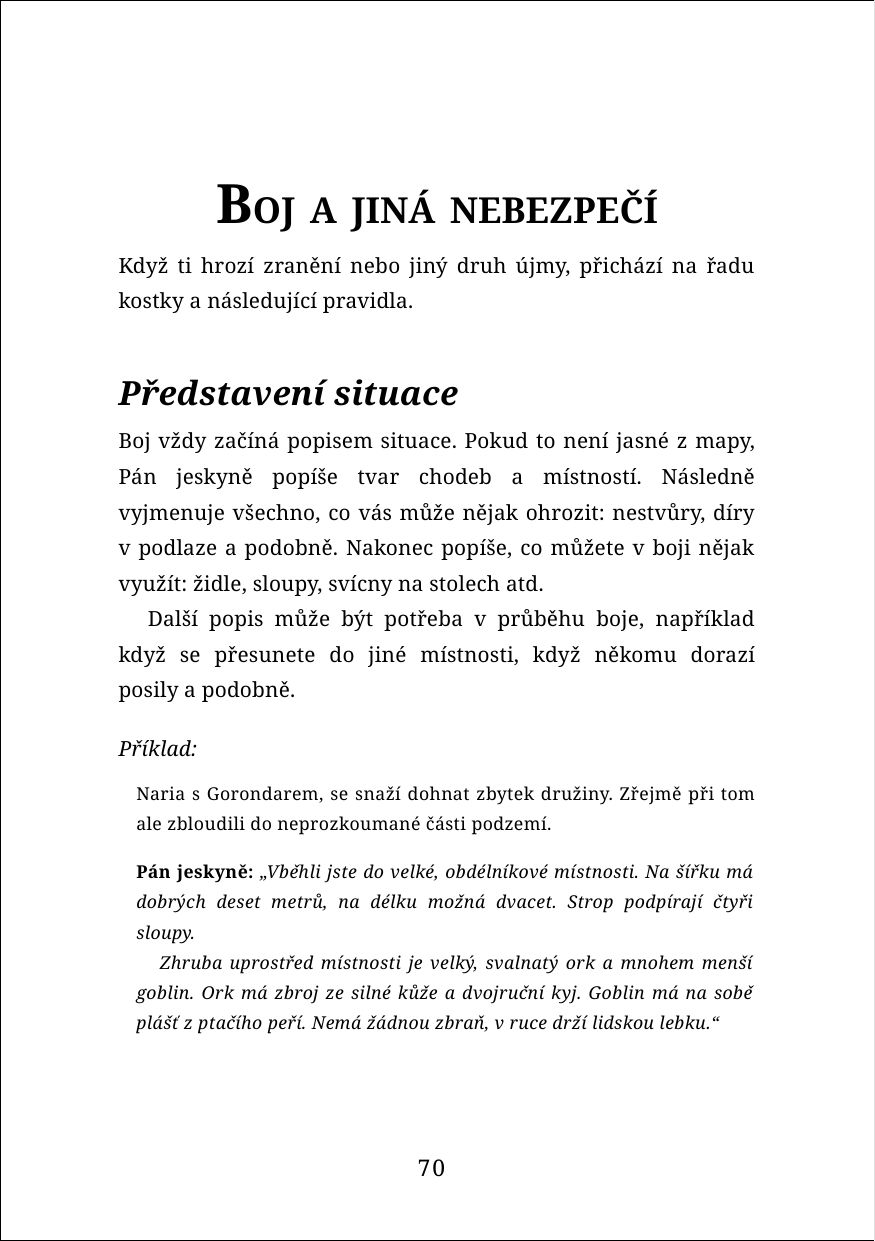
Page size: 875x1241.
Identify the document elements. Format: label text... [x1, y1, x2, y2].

subtitle Boj a jiná nebezpečí [118, 166, 756, 239]
text Boj vždy začíná popisem situace. Pokud to není jasné z mapy, Pán jeskyně popíše tvar chodeb a místností. Následně vyjmenuje všechno, co vás může nějak ohrozit: nestvůry, díry v podlaze a podobně. Nakonec popíše, co můžete v boji nějak využít: židle, sloupy, svícny na stolech atd. Další popis může být potřeba v průběhu boje, například když se přesunete do jiné místnosti, když někomu dorazí posily a podobně. [118, 427, 756, 704]
text Příklad: [118, 734, 756, 763]
text Pán jeskyně: „Vběhli jste do velké, obdélníkové místnosti. Na šířku má dobrých deset metrů, na délku možná dvacet. Strop podpírají čtyři sloupy. Zhruba uprostřed místnosti je velký, svalnatý ork a mnohem menší goblin. Ork má zbroj ze silné kůže a dvojruční kyj. Goblin má na sobě plášť z ptačího peří. Nemá žádnou zbraň, v ruce drží lidskou lebku.“ [136, 860, 756, 1035]
text Naria s Gorondarem, se snaží dohnat zbytek družiny. Zřejmě při tom ale zbloudili do neprozkoumané části podzemí. [136, 782, 756, 836]
subtitle Představení situace [118, 369, 756, 415]
text Když ti hrozí zranění nebo jiný druh újmy, přichází na řadu kostky a následující pravidla. [118, 251, 756, 315]
